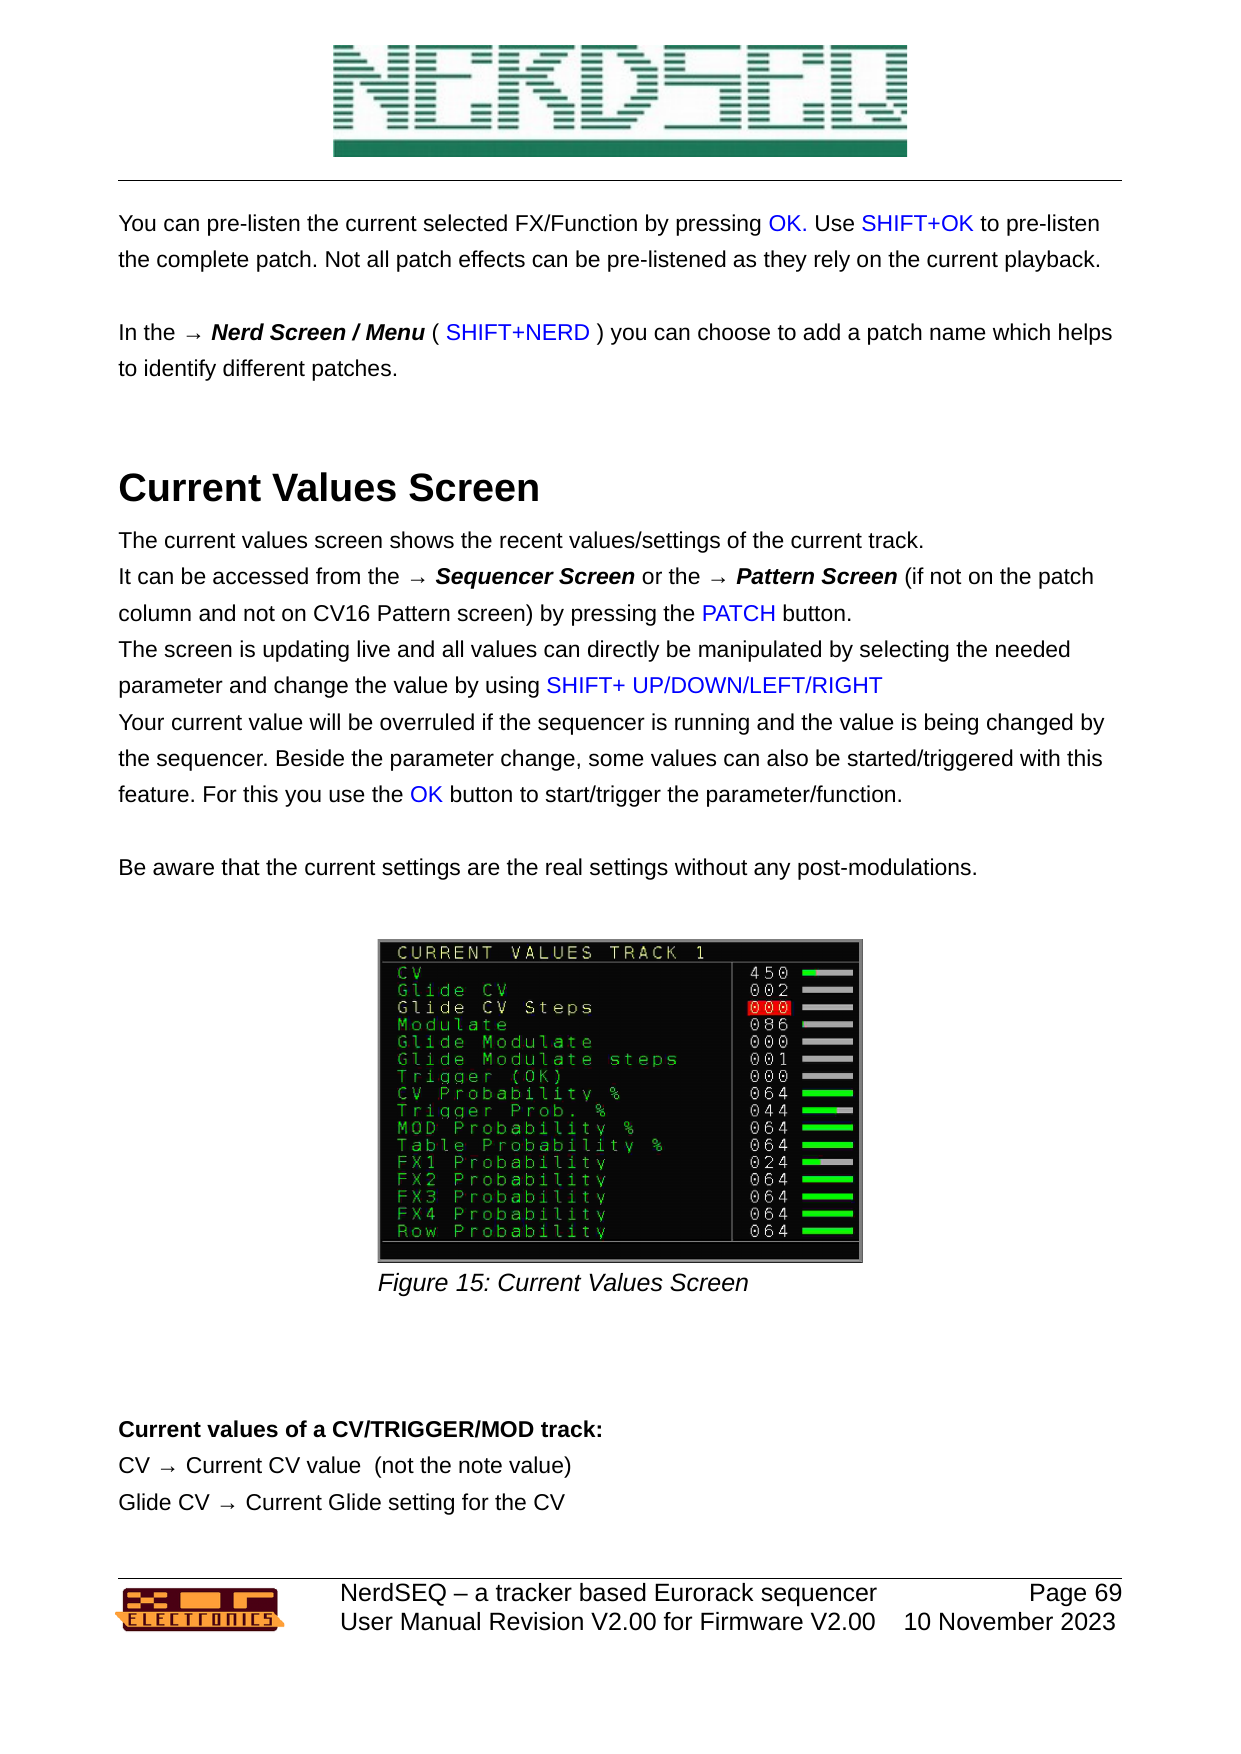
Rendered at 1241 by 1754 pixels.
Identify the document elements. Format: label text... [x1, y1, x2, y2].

text CV → Current CV value (not the note value) [118, 1452, 1122, 1479]
text In the → Nerd Screen / Menu ( SHIFT+NERD ) you can choose to add a patch name which helps to identify different patches. [118, 319, 1122, 381]
text It can be accessed from the → Sequencer Screen or the → Pattern Screen (if not on the patch column and not on CV16 Pattern screen) by pressing the PATCH button. [118, 563, 1122, 626]
picture [333, 45, 908, 157]
text The current values screen shows the recent values/settings of the current track. [118, 527, 1122, 553]
subtitle Current Values Screen [118, 464, 1122, 510]
picture [377, 939, 863, 1263]
text The screen is updating live and all values can directly be manipulated by selecting the needed parameter and change the value by using SHIFT+ UP/DOWN/LEFT/RIGHT [118, 636, 1122, 699]
picture [115, 1584, 285, 1634]
text Be aware that the current settings are the real settings without any post-modulations. [118, 854, 1122, 881]
text Current values of a CV/TRIGGER/MOD track: [118, 1416, 1122, 1442]
text You can pre-listen the current selected FX/Function by pressing OK. Use SHIFT+OK to pre-listen the complete patch. Not all patch effects can be pre-listened as they rely on the current playback. [118, 209, 1122, 272]
text Your current value will be overruled if the sequencer is running and the value is being changed by the sequencer. Beside the parameter change, some values can also be started/triggered with this feature. For this you use the OK button to start/trigger the parameter/function. [118, 709, 1122, 808]
text Glide CV → Current Glide setting for the CV [118, 1489, 1122, 1515]
text Figure 15: Current Values Screen [378, 1263, 863, 1297]
